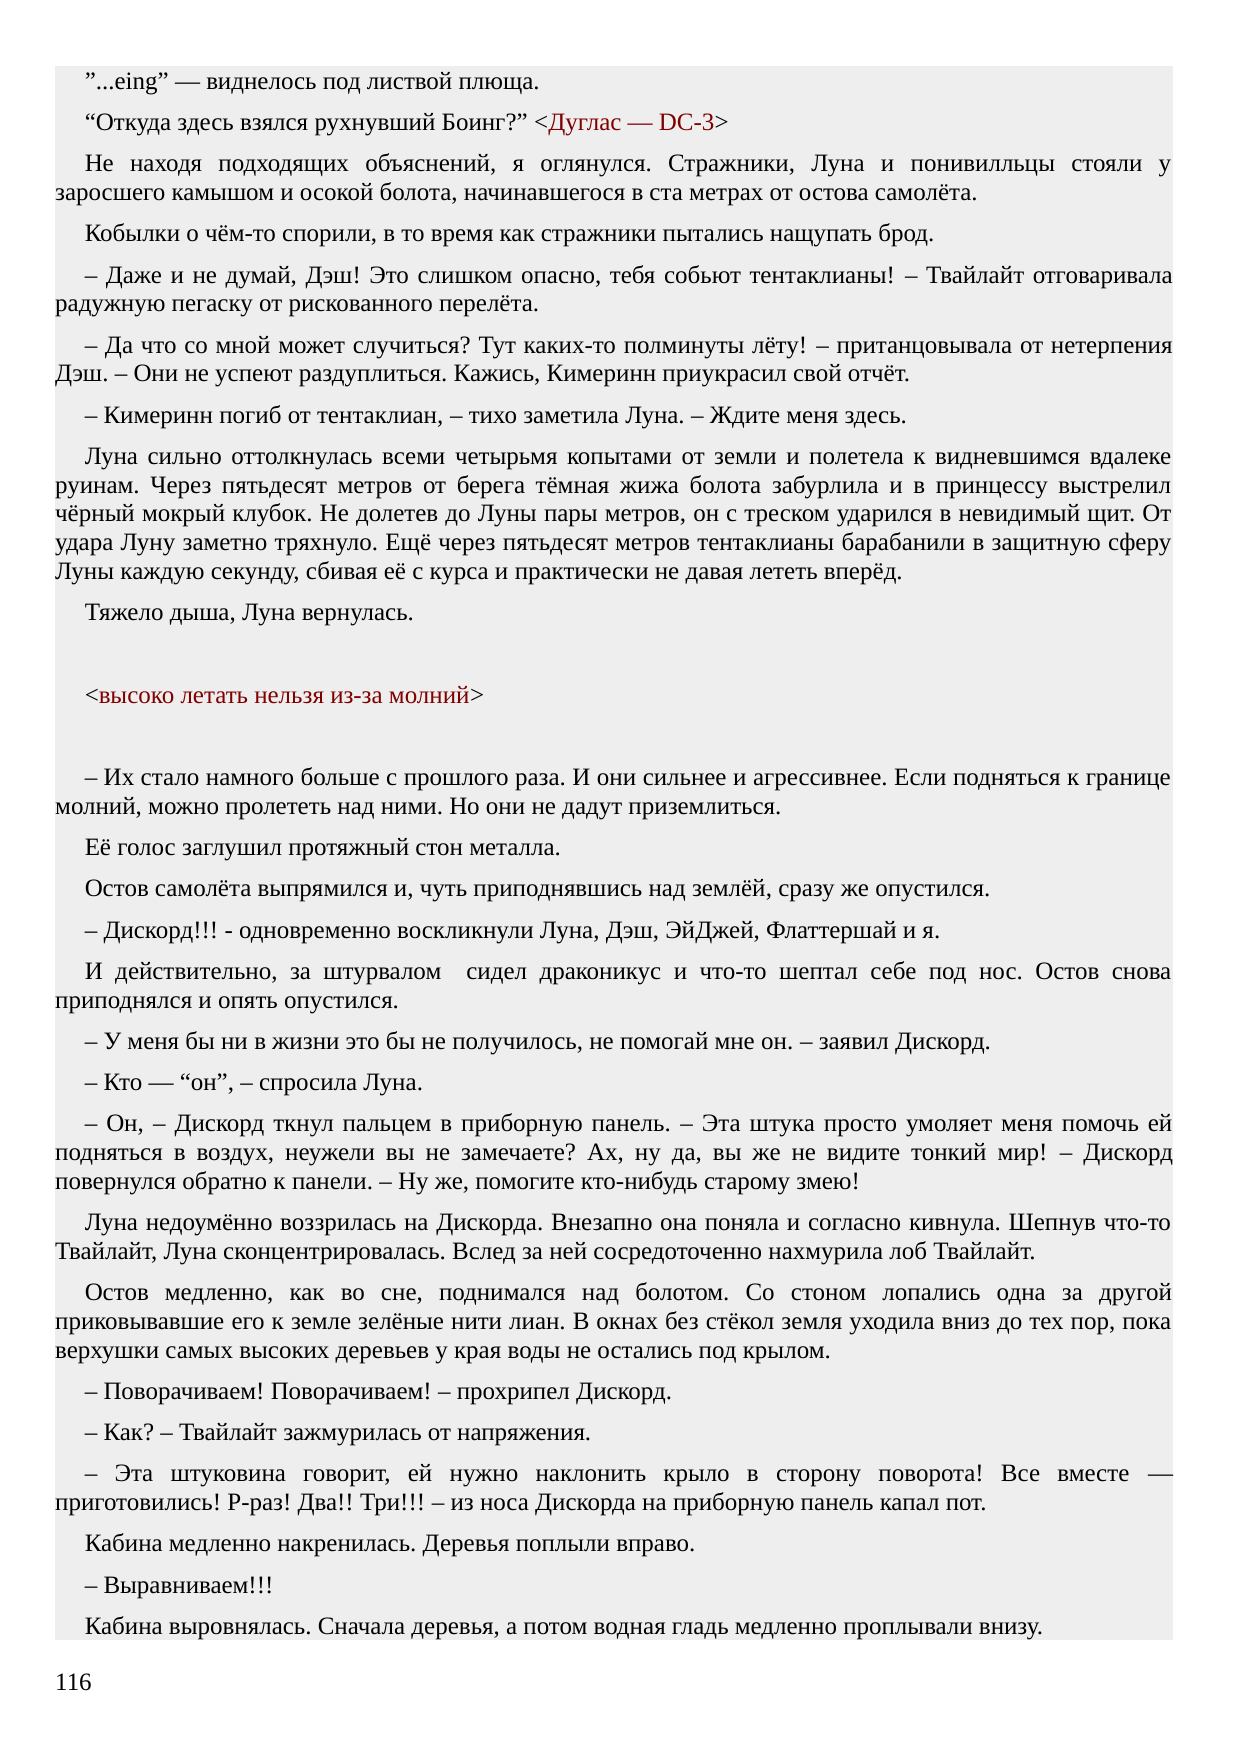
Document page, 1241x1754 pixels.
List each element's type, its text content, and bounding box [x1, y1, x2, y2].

text – У меня бы ни в жизни это бы не получилось, не помогай мне он. – заявил Дискорд. [55, 1026, 1173, 1055]
text ”...eing” — виднелось под листвой плюща. [55, 66, 1173, 95]
text Тяжело дыша, Луна вернулась. [55, 597, 1173, 626]
text – Как? – Твайлайт зажмурилась от напряжения. [55, 1417, 1173, 1446]
text “Откуда здесь взялся рухнувший Боинг?” <Дуглас — DC-3> [55, 107, 1173, 136]
text Кобылки о чём-то спорили, в то время как стражники пытались нащупать брод. [55, 218, 1173, 247]
text – Да что со мной может случиться? Тут каких-то полминуты лёту! – пританцовывала от нетерпения Дэш. – Они не успеют раздуплиться. Кажись, Кимеринн приукрасил свой отчёт. [55, 330, 1173, 387]
text Не находя подходящих объяснений, я оглянулся. Стражники, Луна и понивилльцы стояли у заросшего камышом и осокой болота, начинавшегося в ста метрах от остова самолёта. [55, 148, 1173, 206]
text – Кимеринн погиб от тентаклиан, – тихо заметила Луна. – Ждите меня здесь. [55, 400, 1173, 428]
text – Эта штуковина говорит, ей нужно наклонить крыло в сторону поворота! Все вместе — приготовились! Р-раз! Два!! Три!!! – из носа Дискорда на приборную панель капал пот. [55, 1458, 1173, 1516]
text Остов медленно, как во сне, поднимался над болотом. Со стоном лопались одна за другой приковывавшие его к земле зелёные нити лиан. В окнах без стёкол земля уходила вниз до тех пор, пока верхушки самых высоких деревьев у края воды не остались под крылом. [55, 1277, 1173, 1363]
text – Поворачиваем! Поворачиваем! – прохрипел Дискорд. [55, 1376, 1173, 1405]
text И действительно, за штурвалом сидел драконикус и что-то шептал себе под нос. Остов снова приподнялся и опять опустился. [55, 956, 1173, 1013]
text Луна сильно оттолкнулась всеми четырьмя копытами от земли и полетела к видневшимся вдалеке руинам. Через пятьдесят метров от берега тёмная жижа болота забурлила и в принцессу выстрелил чёрный мокрый клубок. Не долетев до Луны пары метров, он с треском ударился в невидимый щит. От удара Луну заметно тряхнуло. Ещё через пятьдесят метров тентаклианы барабанили в защитную сферу Луны каждую секунду, сбивая её с курса и практически не давая лететь вперёд. [55, 441, 1173, 585]
text Кабина медленно накренилась. Деревья поплыли вправо. [55, 1528, 1173, 1557]
text – Выравниваем!!! [55, 1570, 1173, 1598]
text Луна недоумённо воззрилась на Дискорда. Внезапно она поняла и согласно кивнула. Шепнув что-то Твайлайт, Луна сконцентрировалась. Вслед за ней сосредоточенно нахмурила лоб Твайлайт. [55, 1207, 1173, 1265]
text – Дискорд!!! - одновременно воскликнули Луна, Дэш, ЭйДжей, Флаттершай и я. [55, 915, 1173, 943]
text – Он, – Дискорд ткнул пальцем в приборную панель. – Эта штука просто умоляет меня помочь ей подняться в воздух, неужели вы не замечаете? Ах, ну да, вы же не видите тонкий мир! – Дискорд повернулся обратно к панели. – Ну же, помогите кто-нибудь старому змею! [55, 1108, 1173, 1195]
text Остов самолёта выпрямился и, чуть приподнявшись над землёй, сразу же опустился. [55, 873, 1173, 902]
text <высоко летать нельзя из-за молний> [55, 680, 1173, 708]
text Кабина выровнялась. Сначала деревья, а потом водная гладь медленно проплывали внизу. [55, 1611, 1173, 1640]
text – Даже и не думай, Дэш! Это слишком опасно, тебя собьют тентаклианы! – Твайлайт отговаривала радужную пегаску от рискованного перелёта. [55, 260, 1173, 317]
text Её голос заглушил протяжный стон металла. [55, 832, 1173, 861]
text – Их стало намного больше с прошлого раза. И они сильнее и агрессивнее. Если подняться к границе молний, можно пролететь над ними. Но они не дадут приземлиться. [55, 762, 1173, 820]
text – Кто — “он”, – спросила Луна. [55, 1067, 1173, 1096]
